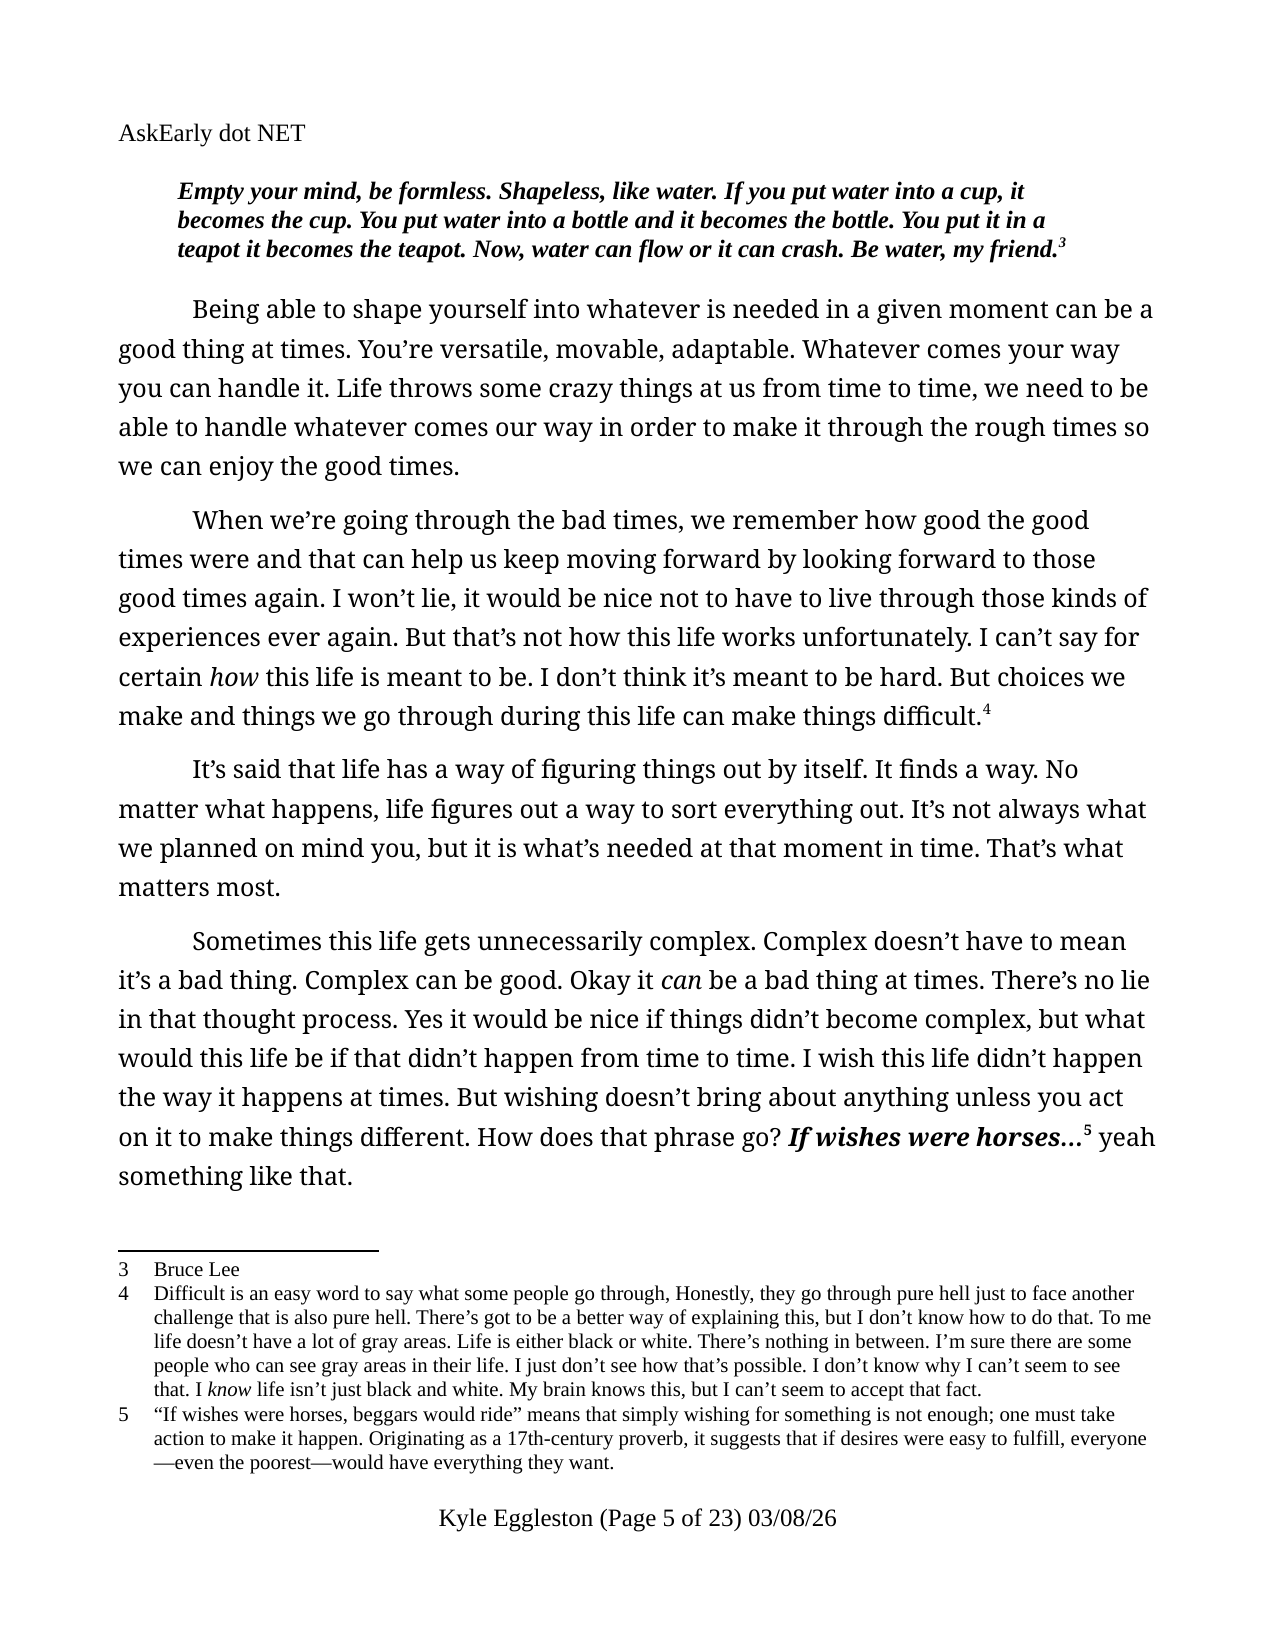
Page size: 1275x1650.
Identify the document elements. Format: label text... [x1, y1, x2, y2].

text It’s said that life has a way of figuring things out by itself. It finds a way. No matter what happens, life figures out a way to sort everything out. It’s not always what we planned on mind you, but it is what’s needed at that moment in time. That’s what matters most. [118, 752, 1157, 904]
text Bruce Lee [118, 1257, 1157, 1281]
text Difficult is an easy word to say what some people go through, Honestly, they go through pure hell just to face another challenge that is also pure hell. There’s got to be a better way of explaining this, but I don’t know how to do that. To me life doesn’t have a lot of gray areas. Life is either black or white. There’s nothing in between. I’m sure there are some people who can see gray areas in their life. I just don’t see how that’s possible. I don’t know why I can’t seem to see that. I know life isn’t just black and white. My brain knows this, but I can’t seem to accept that fact. [118, 1281, 1157, 1401]
text When we’re going through the bad times, we remember how good the good times were and that can help us keep moving forward by looking forward to those good times again. I won’t lie, it would be nice not to have to live through those kinds of experiences ever again. But that’s not how this life works unfortunately. I can’t say for certain how this life is meant to be. I don’t think it’s meant to be hard. But choices we make and things we go through during this life can make things difficult. [118, 502, 1157, 732]
text Being able to shape yourself into whatever is needed in a given moment can be a good thing at times. You’re versatile, movable, adaptable. Whatever comes your way you can handle it. Life throws some crazy things at us from time to time, we need to be able to handle whatever comes our way in order to make it through the rough times so we can enjoy the good times. [118, 292, 1157, 483]
text Empty your mind, be formless. Shapeless, like water. If you put water into a cup, it becomes the cup. You put water into a bottle and it becomes the bottle. You put it in a teapot it becomes the teapot. Now, water can flow or it can crash. Be water, my friend. [177, 176, 1098, 263]
text Sometimes this life gets unnecessarily complex. Complex doesn’t have to mean it’s a bad thing. Complex can be good. Okay it can be a bad thing at times. There’s no lie in that thought process. Yes it would be nice if things didn’t become complex, but what would this life be if that didn’t happen from time to time. I wish this life didn’t happen the way it happens at times. But wishing doesn’t bring about anything unless you act on it to make things different. How does that phrase go? If wishes were horses… yeah something like that. [118, 923, 1157, 1192]
text “If wishes were horses, beggars would ride” means that simply wishing for something is not enough; one must take action to make it happen. Originating as a 17th-century proverb, it suggests that if desires were easy to fulfill, everyone —even the poorest—would have everything they want. [118, 1401, 1157, 1474]
